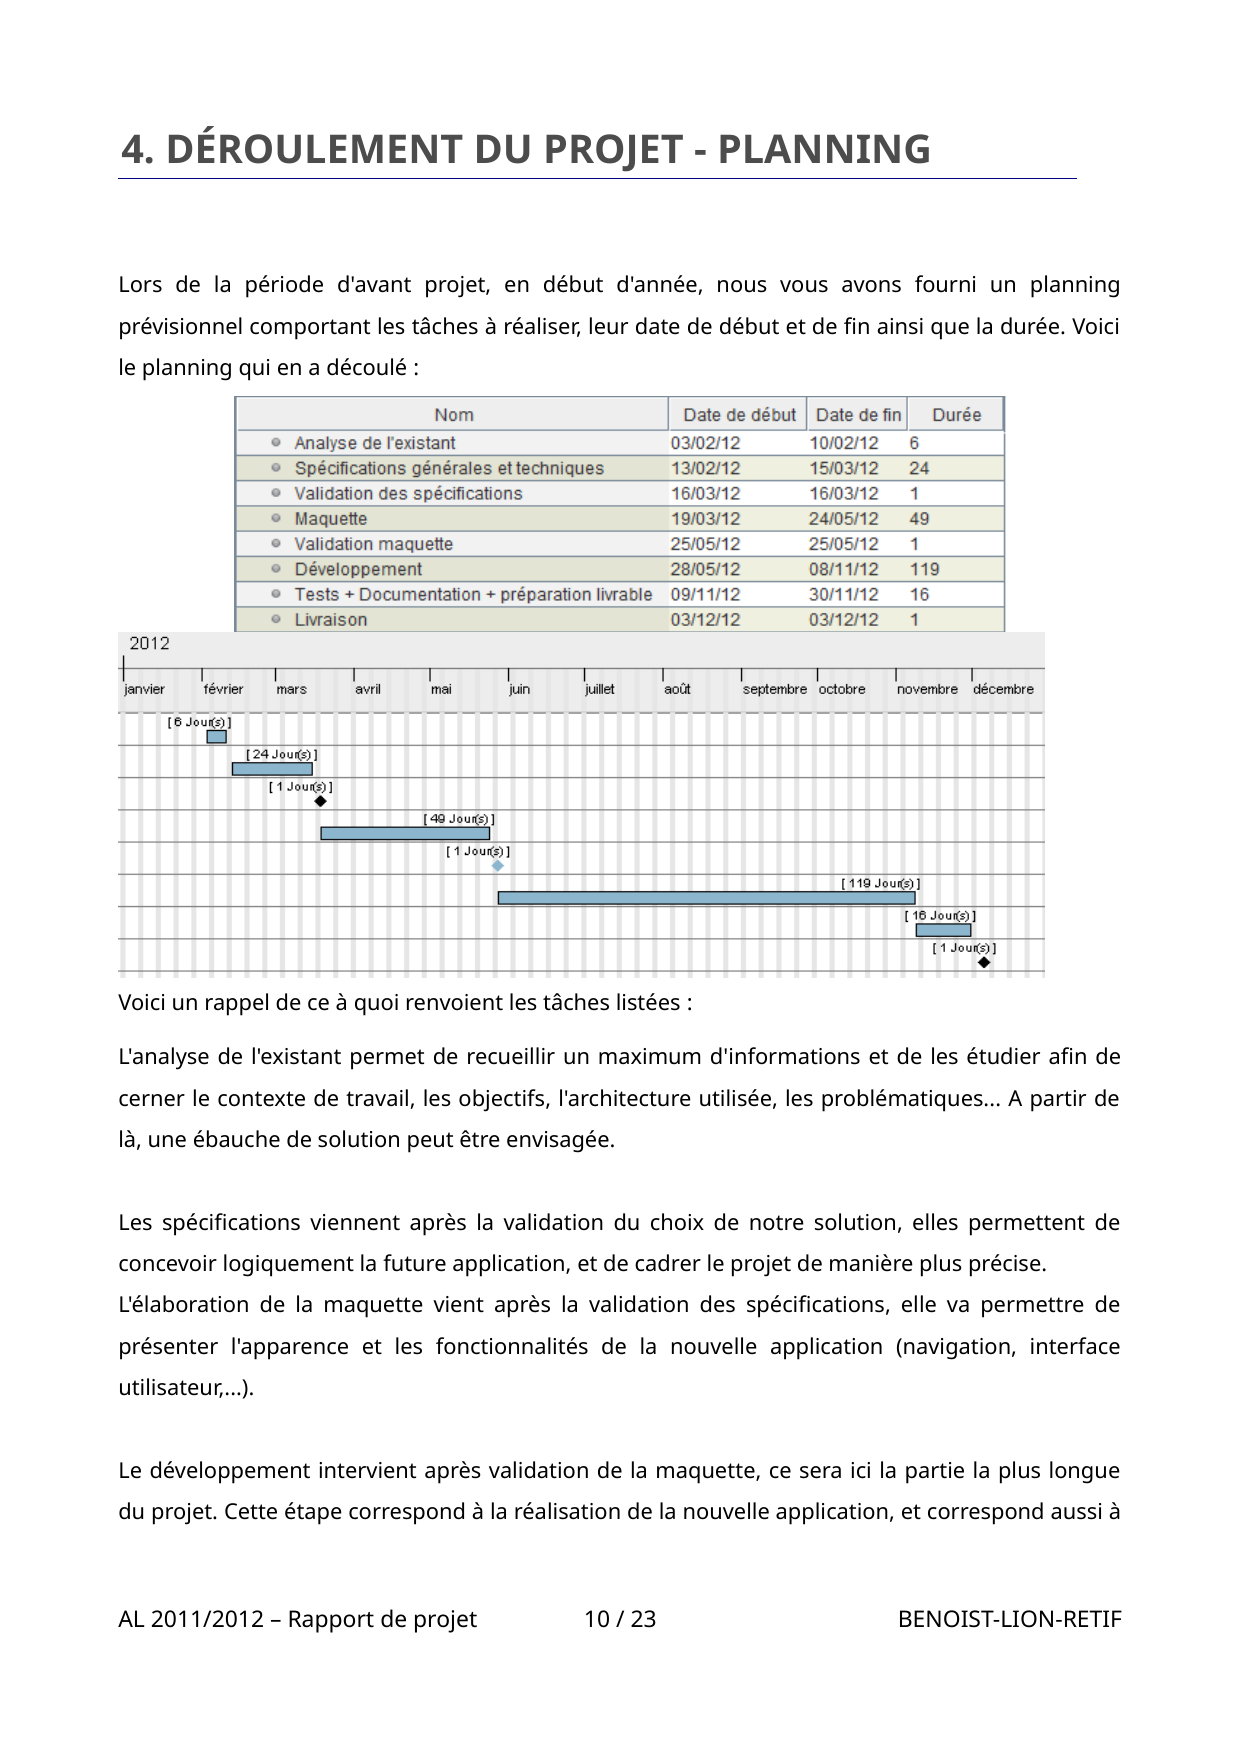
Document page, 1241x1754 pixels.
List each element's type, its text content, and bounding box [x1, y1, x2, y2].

text Lors de la période d'avant projet, en début d'année, nous vous avons fourni un planning prévisionnel comportant les tâches à réaliser, leur date de début et de fin ainsi que la durée. Voici le planning qui en a découlé : [118, 260, 1122, 384]
text L'analyse de l'existant permet de recueillir un maximum d'informations et de les étudier afin de cerner le contexte de travail, les objectifs, l'architecture utilisée, les problématiques... A partir de là, une ébauche de solution peut être envisagée. [118, 1032, 1122, 1156]
text L'élaboration de la maquette vient après la validation des spécifications, elle va permettre de présenter l'apparence et les fonctionnalités de la nouvelle application (navigation, interface utilisateur,...). [118, 1280, 1122, 1404]
picture [118, 396, 1045, 978]
subtitle 4. Déroulement du projet - PLANNING [118, 118, 1077, 178]
text Le développement intervient après validation de la maquette, ce sera ici la partie la plus longue du projet. Cette étape correspond à la réalisation de la nouvelle application, et correspond aussi à [118, 1445, 1122, 1528]
text Les spécifications viennent après la validation du choix de notre solution, elles permettent de concevoir logiquement la future application, et de cadrer le projet de manière plus précise. [118, 1197, 1122, 1280]
text Voici un rappel de ce à quoi renvoient les tâches listées : [118, 978, 1122, 1019]
